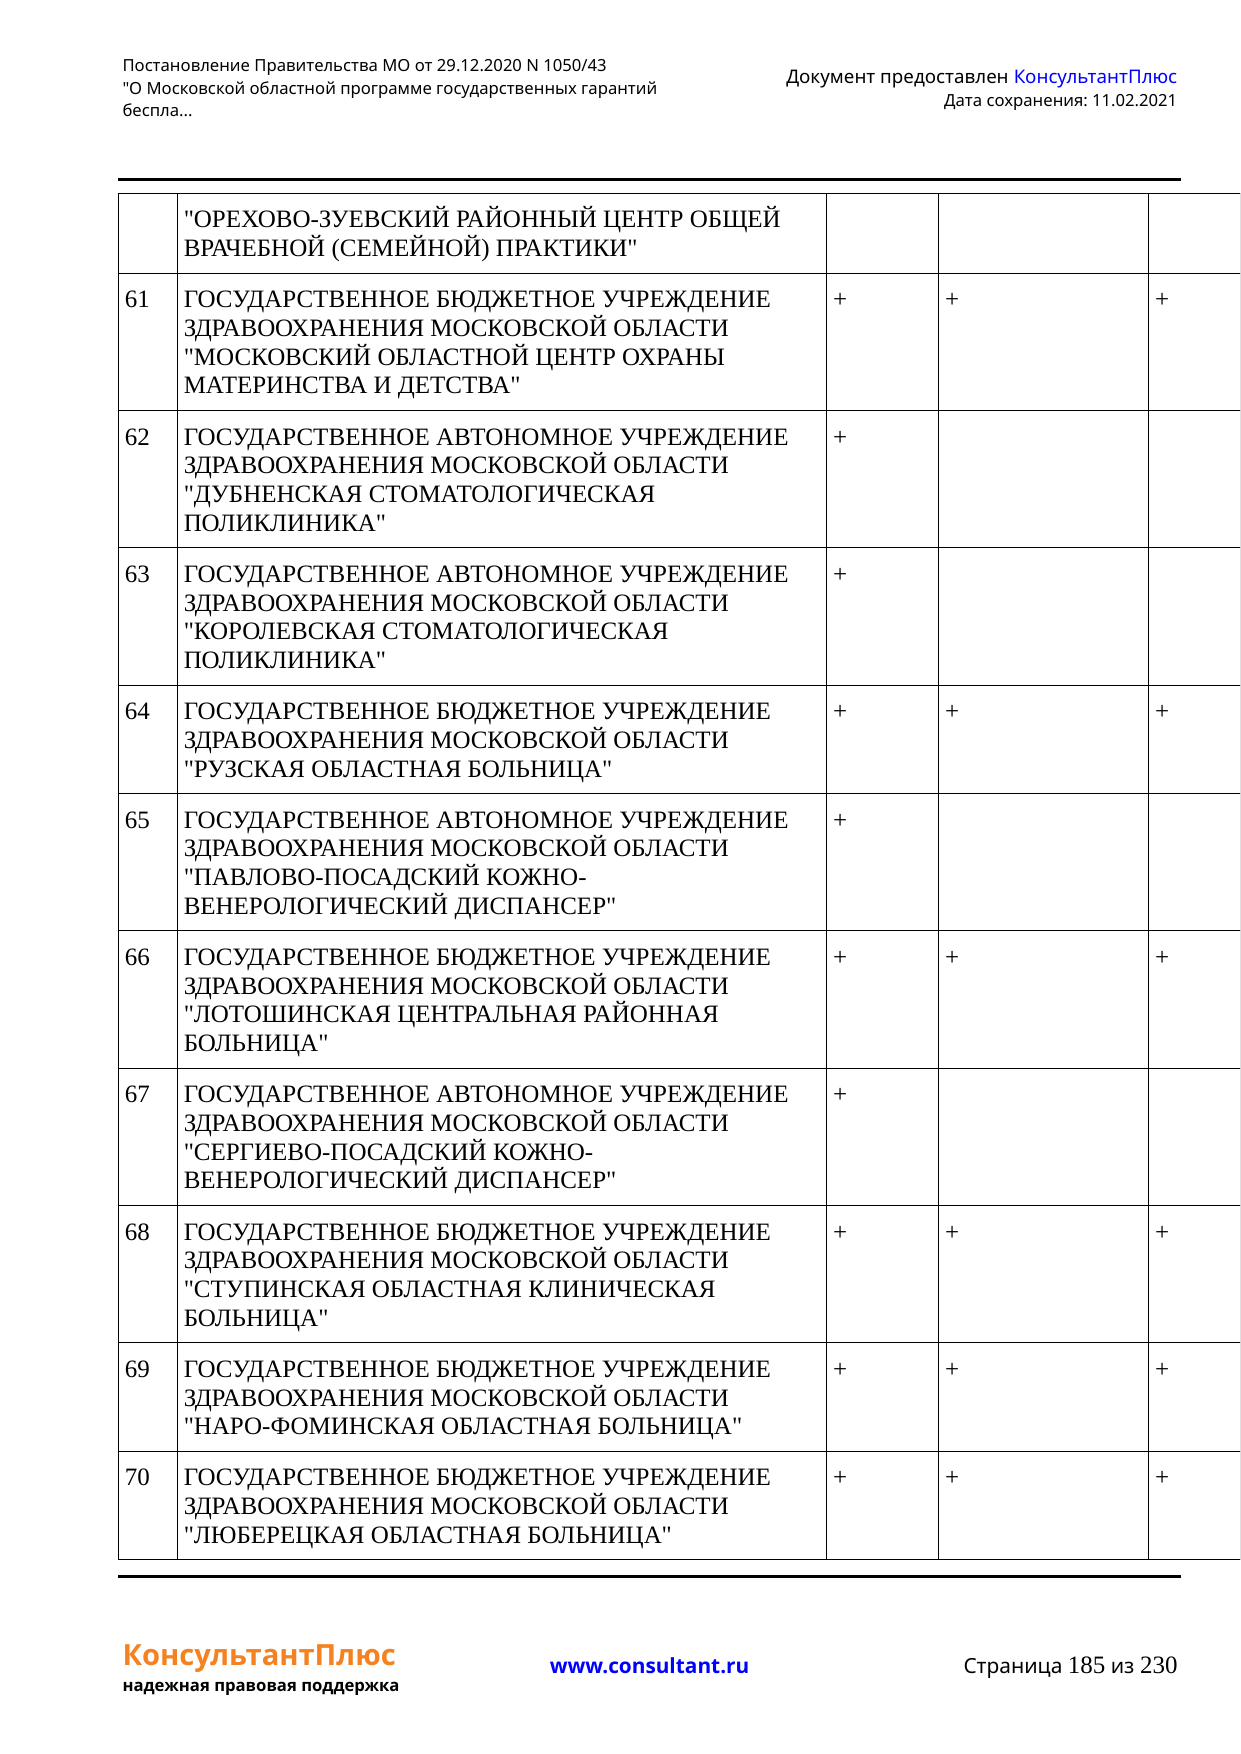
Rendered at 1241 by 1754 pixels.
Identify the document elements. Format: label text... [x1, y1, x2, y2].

table_cell + [939, 1206, 1148, 1342]
table_cell + [1149, 274, 1240, 410]
table_cell ГОСУДАРСТВЕННОЕ БЮДЖЕТНОЕ УЧРЕЖДЕНИЕ ЗДРАВООХРАНЕНИЯ МОСКОВСКОЙ ОБЛАСТИ "МОСКОВСКИЙ ОБЛАСТНОЙ ЦЕНТР ОХРАНЫ МАТЕРИНСТВА И ДЕТСТВА" [178, 274, 826, 410]
table_cell 67 [119, 1069, 177, 1205]
table_cell [1149, 794, 1240, 930]
table_cell ГОСУДАРСТВЕННОЕ БЮДЖЕТНОЕ УЧРЕЖДЕНИЕ ЗДРАВООХРАНЕНИЯ МОСКОВСКОЙ ОБЛАСТИ "РУЗСКАЯ ОБЛАСТНАЯ БОЛЬНИЦА" [178, 686, 826, 793]
table_cell + [939, 1343, 1148, 1451]
table_cell 70 [119, 1452, 177, 1559]
table_cell + [1149, 1206, 1240, 1342]
table_cell 62 [119, 411, 177, 547]
table_cell "ОРЕХОВО-ЗУЕВСКИЙ РАЙОННЫЙ ЦЕНТР ОБЩЕЙ ВРАЧЕБНОЙ (СЕМЕЙНОЙ) ПРАКТИКИ" [178, 194, 826, 273]
table_cell [827, 194, 938, 273]
table_cell [1149, 1069, 1240, 1205]
table_cell + [1149, 1343, 1240, 1451]
table_cell [1149, 411, 1240, 547]
table_cell + [827, 411, 938, 547]
table_cell [119, 194, 177, 273]
table_cell ГОСУДАРСТВЕННОЕ АВТОНОМНОЕ УЧРЕЖДЕНИЕ ЗДРАВООХРАНЕНИЯ МОСКОВСКОЙ ОБЛАСТИ "СЕРГИЕВО-ПОСАДСКИЙ КОЖНО-ВЕНЕРОЛОГИЧЕСКИЙ ДИСПАНСЕР" [178, 1069, 826, 1205]
table_cell + [939, 1452, 1148, 1559]
table_cell ГОСУДАРСТВЕННОЕ БЮДЖЕТНОЕ УЧРЕЖДЕНИЕ ЗДРАВООХРАНЕНИЯ МОСКОВСКОЙ ОБЛАСТИ "НАРО-ФОМИНСКАЯ ОБЛАСТНАЯ БОЛЬНИЦА" [178, 1343, 826, 1451]
table_cell [1149, 194, 1240, 273]
table_cell + [1149, 931, 1240, 1068]
table_cell 61 [119, 274, 177, 410]
table_cell [1149, 548, 1240, 684]
table_cell 64 [119, 686, 177, 793]
table_cell ГОСУДАРСТВЕННОЕ БЮДЖЕТНОЕ УЧРЕЖДЕНИЕ ЗДРАВООХРАНЕНИЯ МОСКОВСКОЙ ОБЛАСТИ "СТУПИНСКАЯ ОБЛАСТНАЯ КЛИНИЧЕСКАЯ БОЛЬНИЦА" [178, 1206, 826, 1342]
table_cell + [827, 1452, 938, 1559]
table_cell 66 [119, 931, 177, 1068]
table_cell + [827, 1206, 938, 1342]
table_cell 65 [119, 794, 177, 930]
table_cell + [827, 931, 938, 1068]
table_cell ГОСУДАРСТВЕННОЕ АВТОНОМНОЕ УЧРЕЖДЕНИЕ ЗДРАВООХРАНЕНИЯ МОСКОВСКОЙ ОБЛАСТИ "КОРОЛЕВСКАЯ СТОМАТОЛОГИЧЕСКАЯ ПОЛИКЛИНИКА" [178, 548, 826, 684]
table_cell + [827, 1343, 938, 1451]
table_cell ГОСУДАРСТВЕННОЕ БЮДЖЕТНОЕ УЧРЕЖДЕНИЕ ЗДРАВООХРАНЕНИЯ МОСКОВСКОЙ ОБЛАСТИ "ЛОТОШИНСКАЯ ЦЕНТРАЛЬНАЯ РАЙОННАЯ БОЛЬНИЦА" [178, 931, 826, 1068]
table_cell + [827, 548, 938, 684]
table_cell ГОСУДАРСТВЕННОЕ АВТОНОМНОЕ УЧРЕЖДЕНИЕ ЗДРАВООХРАНЕНИЯ МОСКОВСКОЙ ОБЛАСТИ "ДУБНЕНСКАЯ СТОМАТОЛОГИЧЕСКАЯ ПОЛИКЛИНИКА" [178, 411, 826, 547]
table_cell [939, 1069, 1148, 1205]
table_cell [939, 194, 1148, 273]
table_cell 69 [119, 1343, 177, 1451]
table_cell + [827, 1069, 938, 1205]
table_cell 68 [119, 1206, 177, 1342]
table_cell 63 [119, 548, 177, 684]
table_cell ГОСУДАРСТВЕННОЕ БЮДЖЕТНОЕ УЧРЕЖДЕНИЕ ЗДРАВООХРАНЕНИЯ МОСКОВСКОЙ ОБЛАСТИ "ЛЮБЕРЕЦКАЯ ОБЛАСТНАЯ БОЛЬНИЦА" [178, 1452, 826, 1559]
table_cell + [939, 686, 1148, 793]
table_cell + [1149, 686, 1240, 793]
table_cell + [939, 274, 1148, 410]
table_cell [939, 411, 1148, 547]
table_cell + [1149, 1452, 1240, 1559]
table_cell + [827, 274, 938, 410]
table_cell + [939, 931, 1148, 1068]
table_cell [939, 548, 1148, 684]
table_cell + [827, 686, 938, 793]
table_cell ГОСУДАРСТВЕННОЕ АВТОНОМНОЕ УЧРЕЖДЕНИЕ ЗДРАВООХРАНЕНИЯ МОСКОВСКОЙ ОБЛАСТИ "ПАВЛОВО-ПОСАДСКИЙ КОЖНО-ВЕНЕРОЛОГИЧЕСКИЙ ДИСПАНСЕР" [178, 794, 826, 930]
table_cell + [827, 794, 938, 930]
table_cell [939, 794, 1148, 930]
